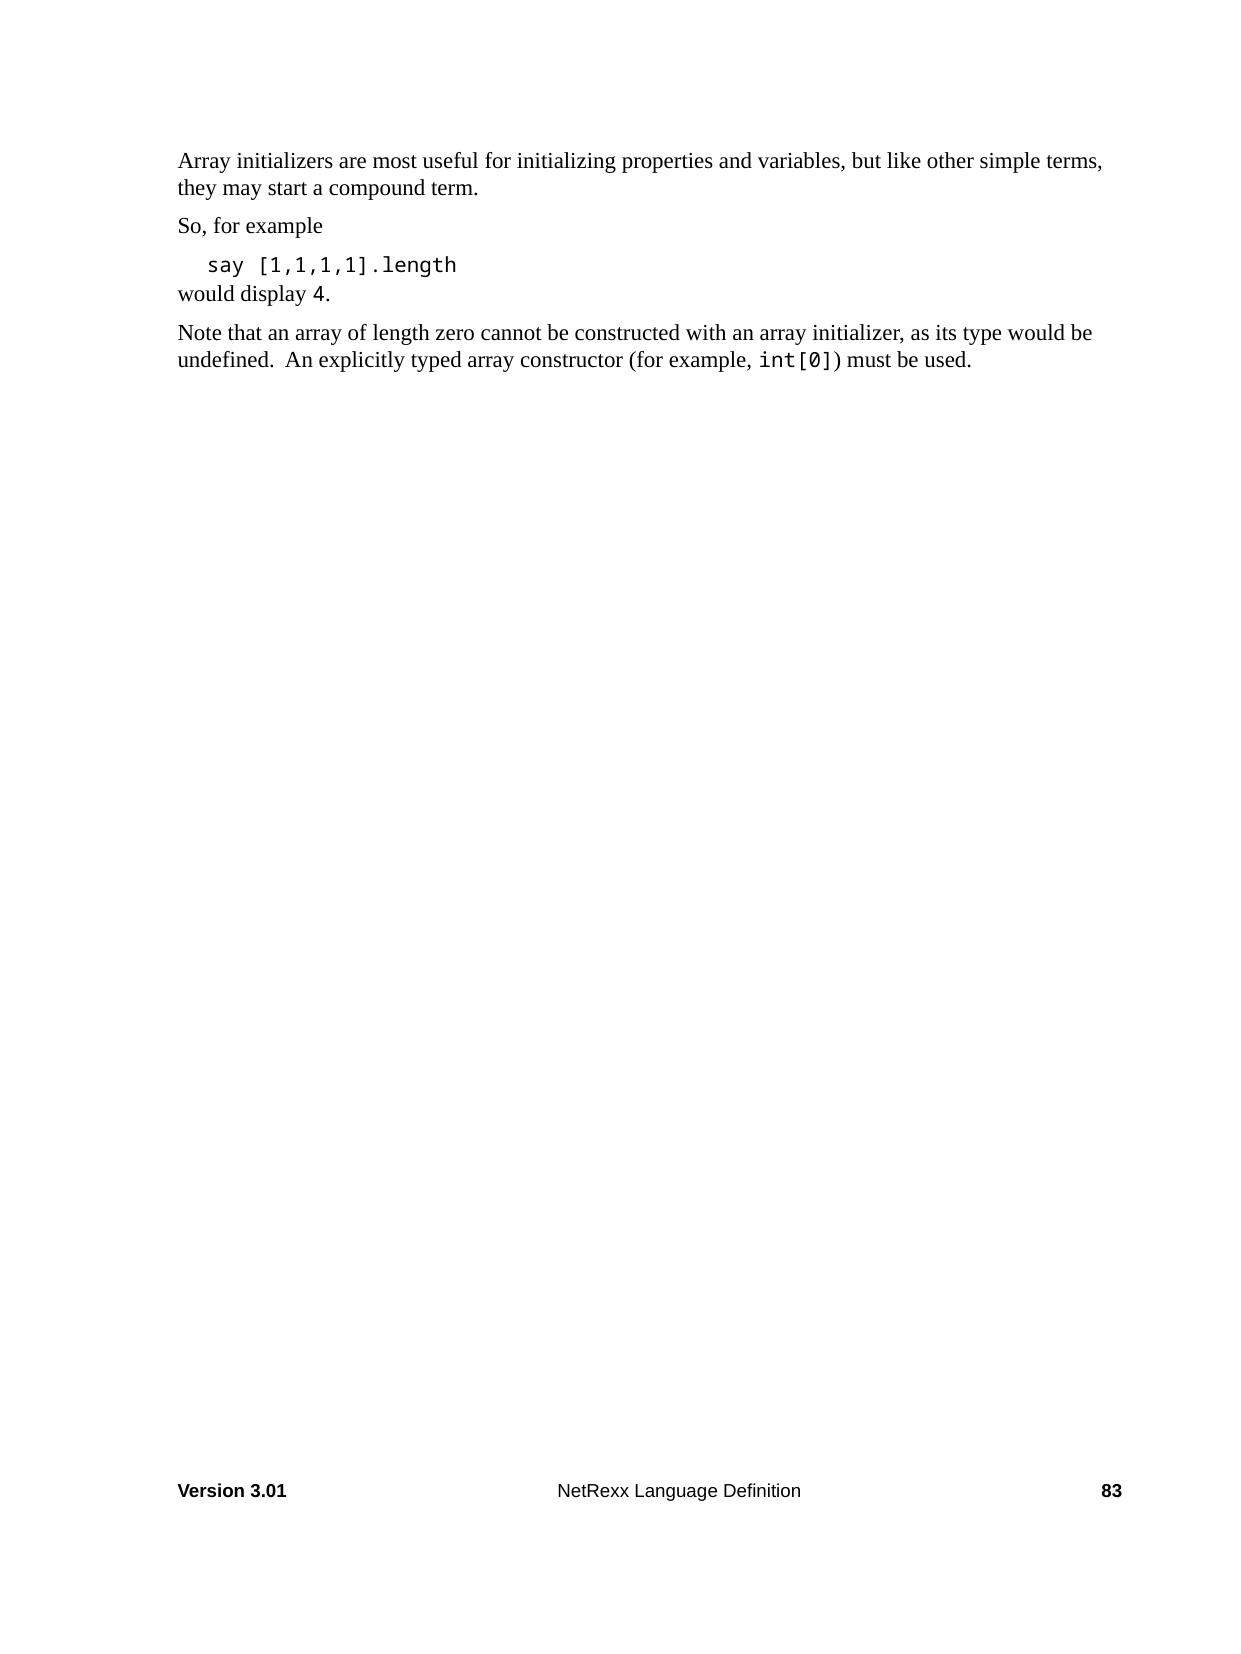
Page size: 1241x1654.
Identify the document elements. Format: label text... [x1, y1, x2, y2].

text say [1,1,1,1].length [207, 250, 1122, 279]
text would display 4. [177, 279, 1122, 307]
text Note that an array of length zero cannot be constructed with an array initializer, as its type would be undefined. An explicitly typed array constructor (for example, int[0]) must be used. [177, 319, 1122, 374]
text Array initializers are most useful for initializing properties and variables, but like other simple terms, they may start a compound term. [177, 148, 1122, 200]
text So, for example [177, 212, 1122, 238]
